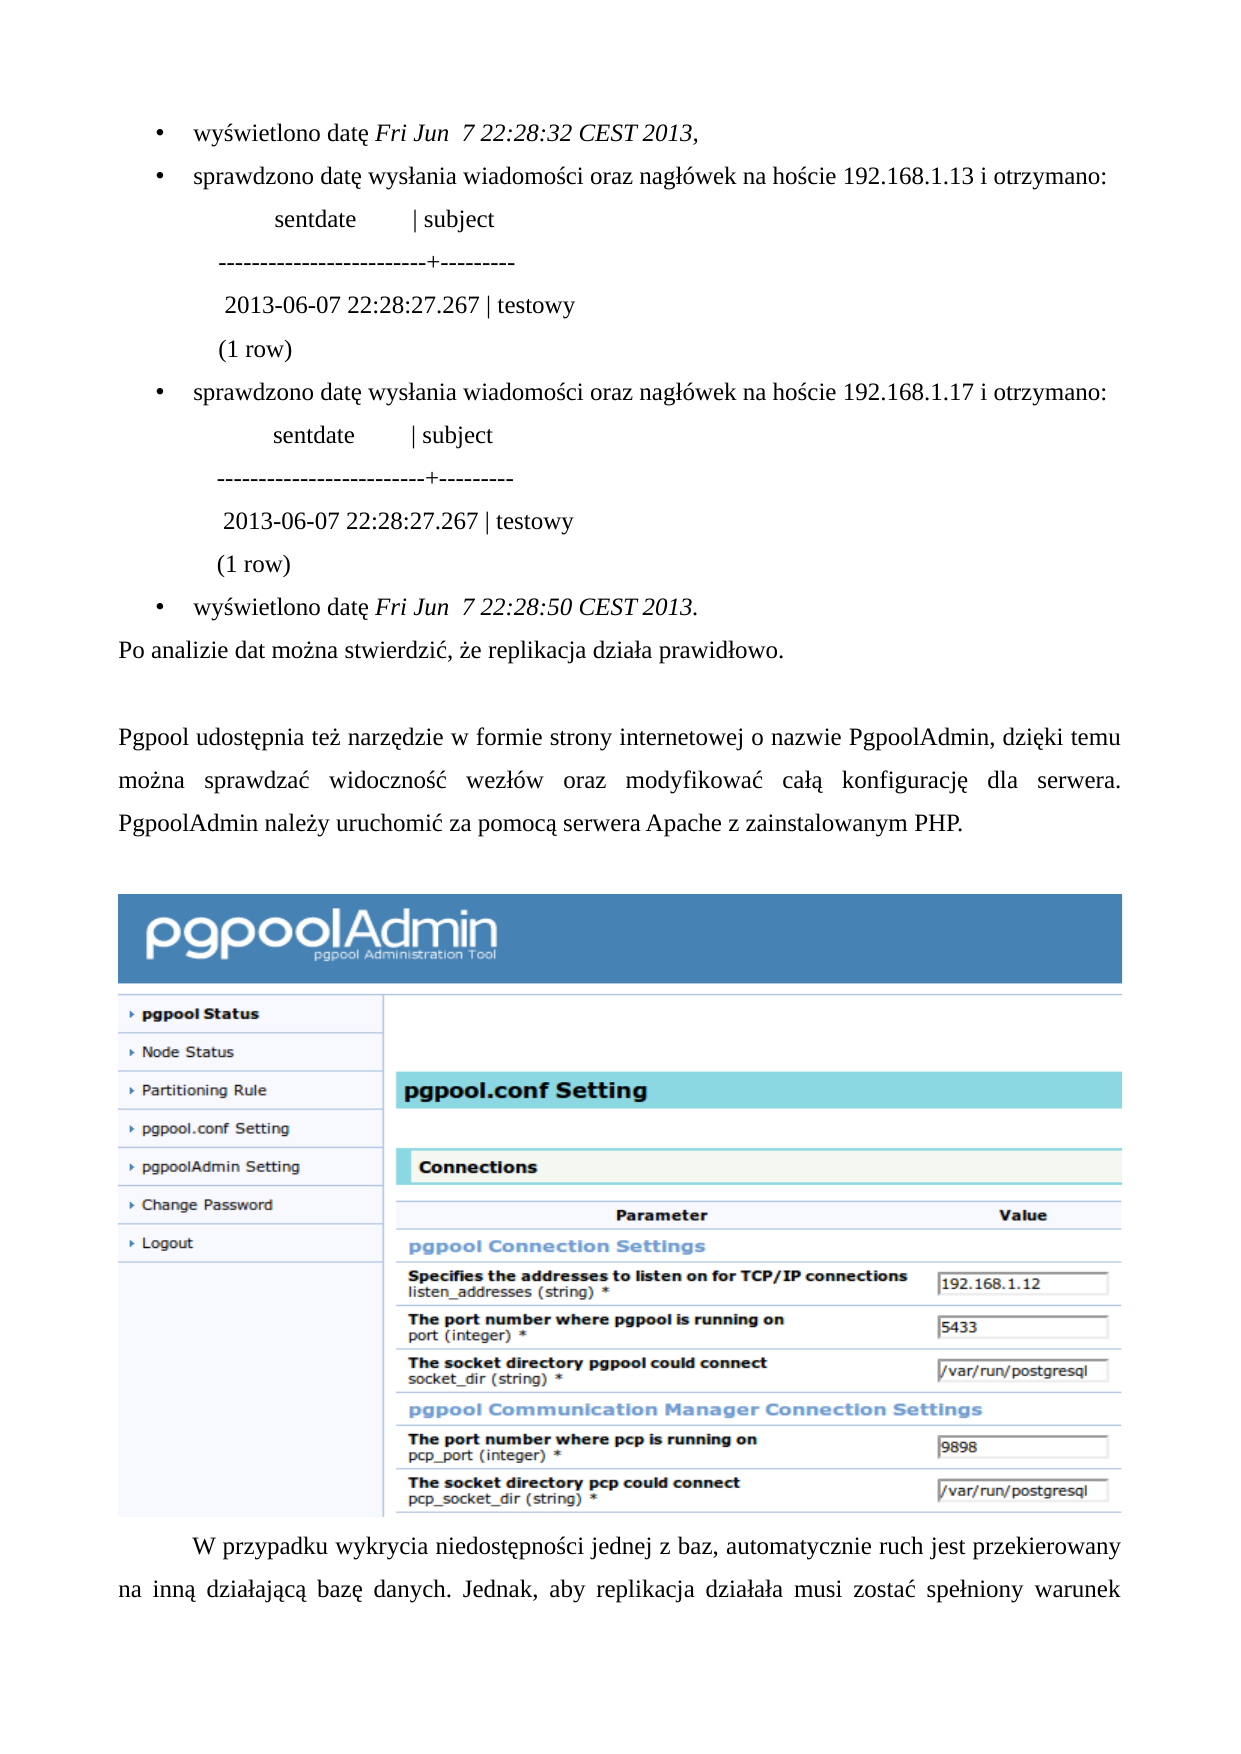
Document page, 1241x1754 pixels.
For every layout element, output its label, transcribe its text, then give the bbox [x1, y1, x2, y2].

text Pgpool udostępnia też narzędzie w formie strony internetowej o nazwie PgpoolAdmin, dzięki temu można sprawdzać widoczność wezłów oraz modyfikować całą konfigurację dla serwera. PgpoolAdmin należy uruchomić za pomocą serwera Apache z zainstalowanym PHP. [118, 722, 1122, 837]
picture [118, 894, 1123, 1517]
text -------------------------+--------- [218, 247, 1122, 276]
text sentdate | subject [217, 420, 1122, 449]
text W przypadku wykrycia niedostępności jednej z baz, automatycznie ruch jest przekierowany na inną działającą bazę danych. Jednak, aby replikacja działała musi zostać spełniony warunek [118, 1517, 1122, 1603]
text (1 row) [218, 334, 1122, 362]
text 2013-06-07 22:28:27.267 | testowy [217, 506, 1122, 535]
list wyświetlono datę Fri Jun 7 22:28:50 CEST 2013. [156, 592, 1122, 621]
text sentdate | subject [218, 204, 1122, 233]
text (1 row) [217, 549, 1122, 578]
text -------------------------+--------- [217, 463, 1122, 492]
text Po analizie dat można stwierdzić, że replikacja działa prawidłowo. [118, 636, 1122, 664]
text 2013-06-07 22:28:27.267 | testowy [218, 291, 1122, 319]
list sprawdzono datę wysłania wiadomości oraz nagłówek na hoście 192.168.1.17 i otrzymano: [156, 377, 1122, 406]
list sprawdzono datę wysłania wiadomości oraz nagłówek na hoście 192.168.1.13 i otrzymano: [156, 161, 1122, 190]
list wyświetlono datę Fri Jun 7 22:28:32 CEST 2013, [156, 118, 1122, 147]
